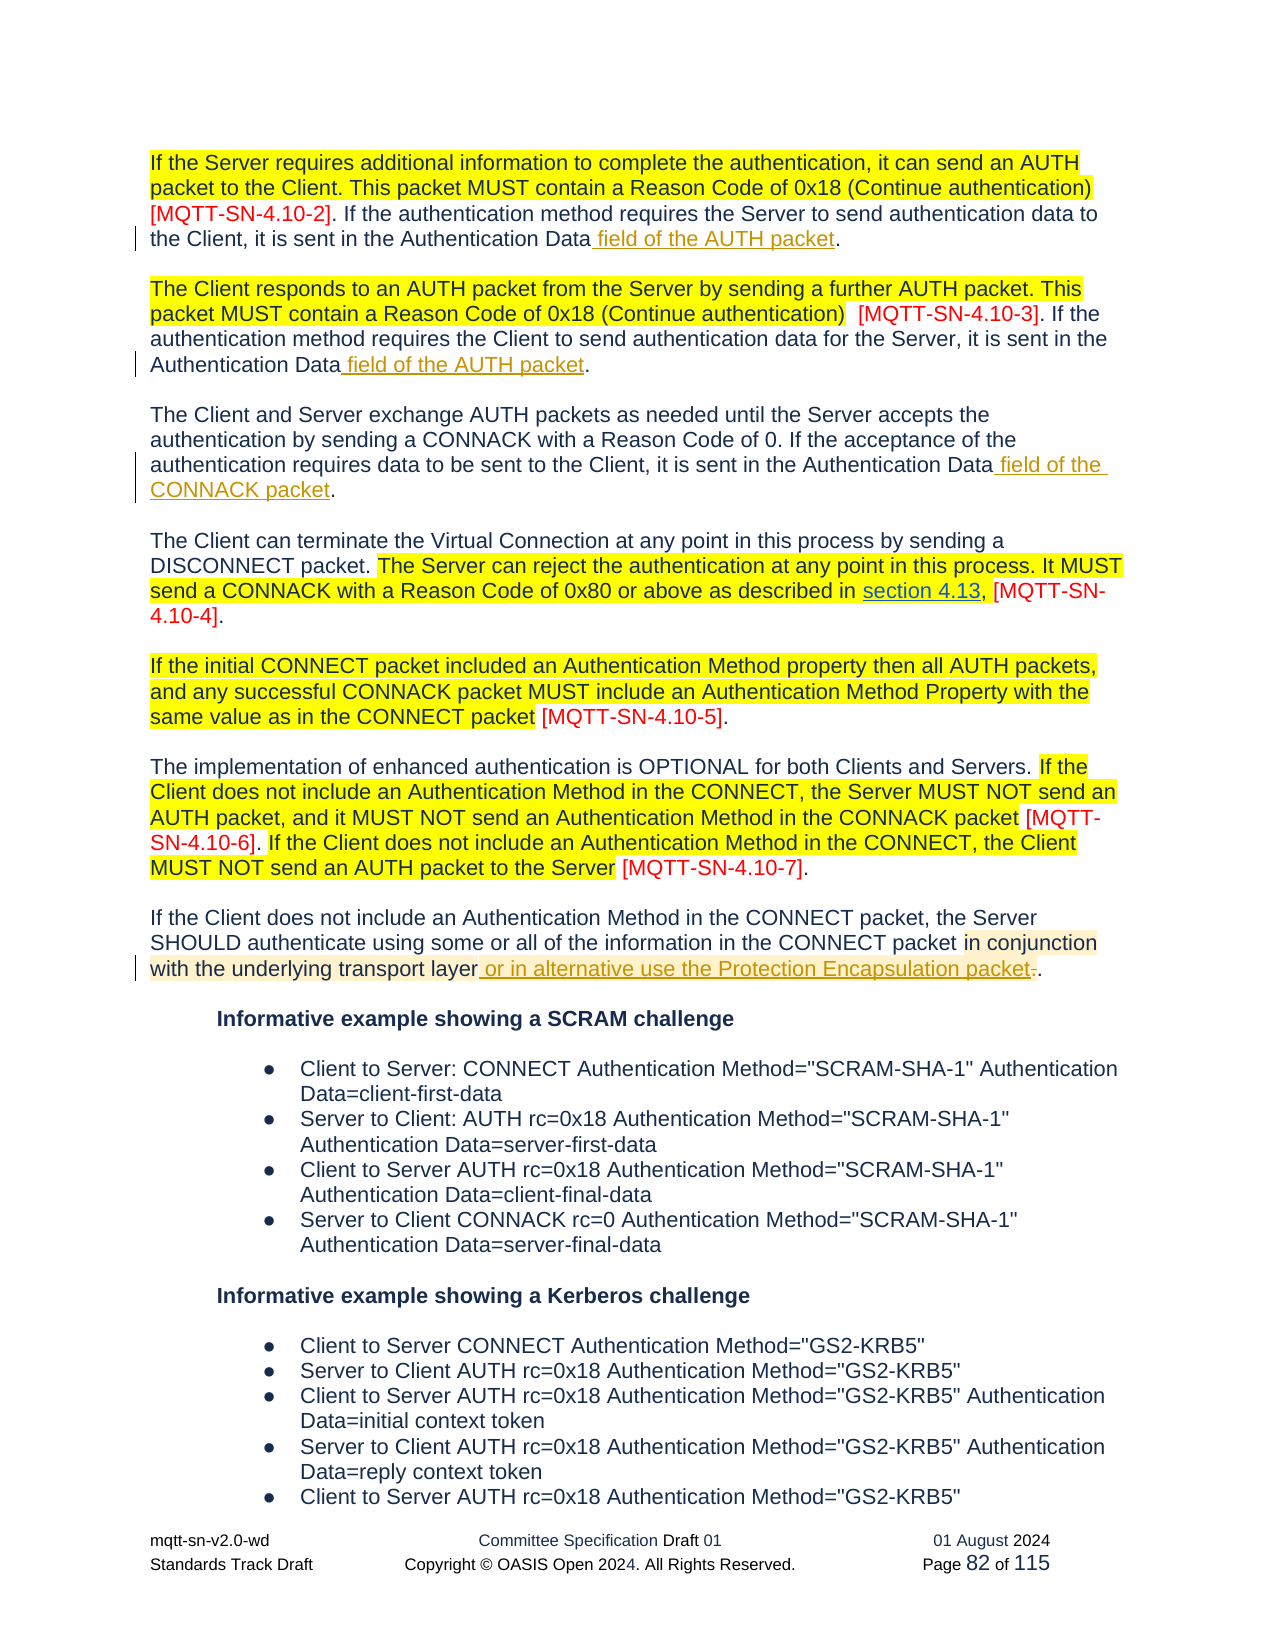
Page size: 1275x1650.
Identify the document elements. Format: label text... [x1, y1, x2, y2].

text Informative example showing a Kerberos challenge [217, 1282, 1125, 1308]
text The implementation of enhanced authentication is OPTIONAL for both Clients and Servers. If the Client does not include an Authentication Method in the CONNECT, the Server MUST NOT send an AUTH packet, and it MUST NOT send an Authentication Method in the CONNACK packet [MQTT-SN-4.10-6]. If the Client does not include an Authentication Method in the CONNECT, the Client MUST NOT send an AUTH packet to the Server [MQTT-SN-4.10-7]. [150, 754, 1125, 880]
list Client to Server CONNECT Authentication Method="GS2-KRB5" [262, 1333, 1125, 1358]
text Informative example showing a SCRAM challenge [217, 1006, 1125, 1031]
list Client to Server AUTH rc=0x18 Authentication Method="GS2-KRB5" Authentication Data=initial context token [262, 1383, 1125, 1433]
list Client to Server AUTH rc=0x18 Authentication Method="GS2-KRB5" [262, 1484, 1125, 1509]
text The Client can terminate the Virtual Connection at any point in this process by sending a DISCONNECT packet. The Server can reject the authentication at any point in this process. It MUST send a CONNACK with a Reason Code of 0x80 or above as described in section 4.13, [MQTT-SN-4.10-4]. [150, 527, 1125, 628]
text If the initial CONNECT packet included an Authentication Method property then all AUTH packets, and any successful CONNACK packet MUST include an Authentication Method Property with the same value as in the CONNECT packet [MQTT-SN-4.10-5]. [150, 653, 1125, 729]
list Server to Client CONNACK rc=0 Authentication Method="SCRAM-SHA-1" Authentication Data=server-final-data [262, 1207, 1125, 1257]
list Client to Server: CONNECT Authentication Method="SCRAM-SHA-1" Authentication Data=client-first-data [262, 1056, 1125, 1106]
list Server to Client AUTH rc=0x18 Authentication Method="GS2-KRB5" [262, 1358, 1125, 1383]
text If the Client does not include an Authentication Method in the CONNECT packet, the Server SHOULD authenticate using some or all of the information in the CONNECT packet in conjunction with the underlying transport layer or in alternative use the Protection Encapsulation packet. [150, 905, 1125, 981]
text The Client and Server exchange AUTH packets as needed until the Server accepts the authentication by sending a CONNACK with a Reason Code of 0. If the acceptance of the authentication requires data to be sent to the Client, it is sent in the Authentication Data field of the CONNACK packet. [150, 402, 1125, 502]
list Client to Server AUTH rc=0x18 Authentication Method="SCRAM-SHA-1" Authentication Data=client-final-data [262, 1157, 1125, 1207]
list Server to Client AUTH rc=0x18 Authentication Method="GS2-KRB5" Authentication Data=reply context token [262, 1433, 1125, 1484]
text If the Server requires additional information to complete the authentication, it can send an AUTH packet to the Client. This packet MUST contain a Reason Code of 0x18 (Continue authentication) [MQTT-SN-4.10-2]. If the authentication method requires the Server to send authentication data to the Client, it is sent in the Authentication Data field of the AUTH packet. [150, 150, 1125, 251]
list Server to Client: AUTH rc=0x18 Authentication Method="SCRAM-SHA-1" Authentication Data=server-first-data [262, 1106, 1125, 1157]
text The Client responds to an AUTH packet from the Server by sending a further AUTH packet. This packet MUST contain a Reason Code of 0x18 (Continue authentication) [MQTT-SN-4.10-3]. If the authentication method requires the Client to send authentication data for the Server, it is sent in the Authentication Data field of the AUTH packet. [150, 276, 1125, 377]
